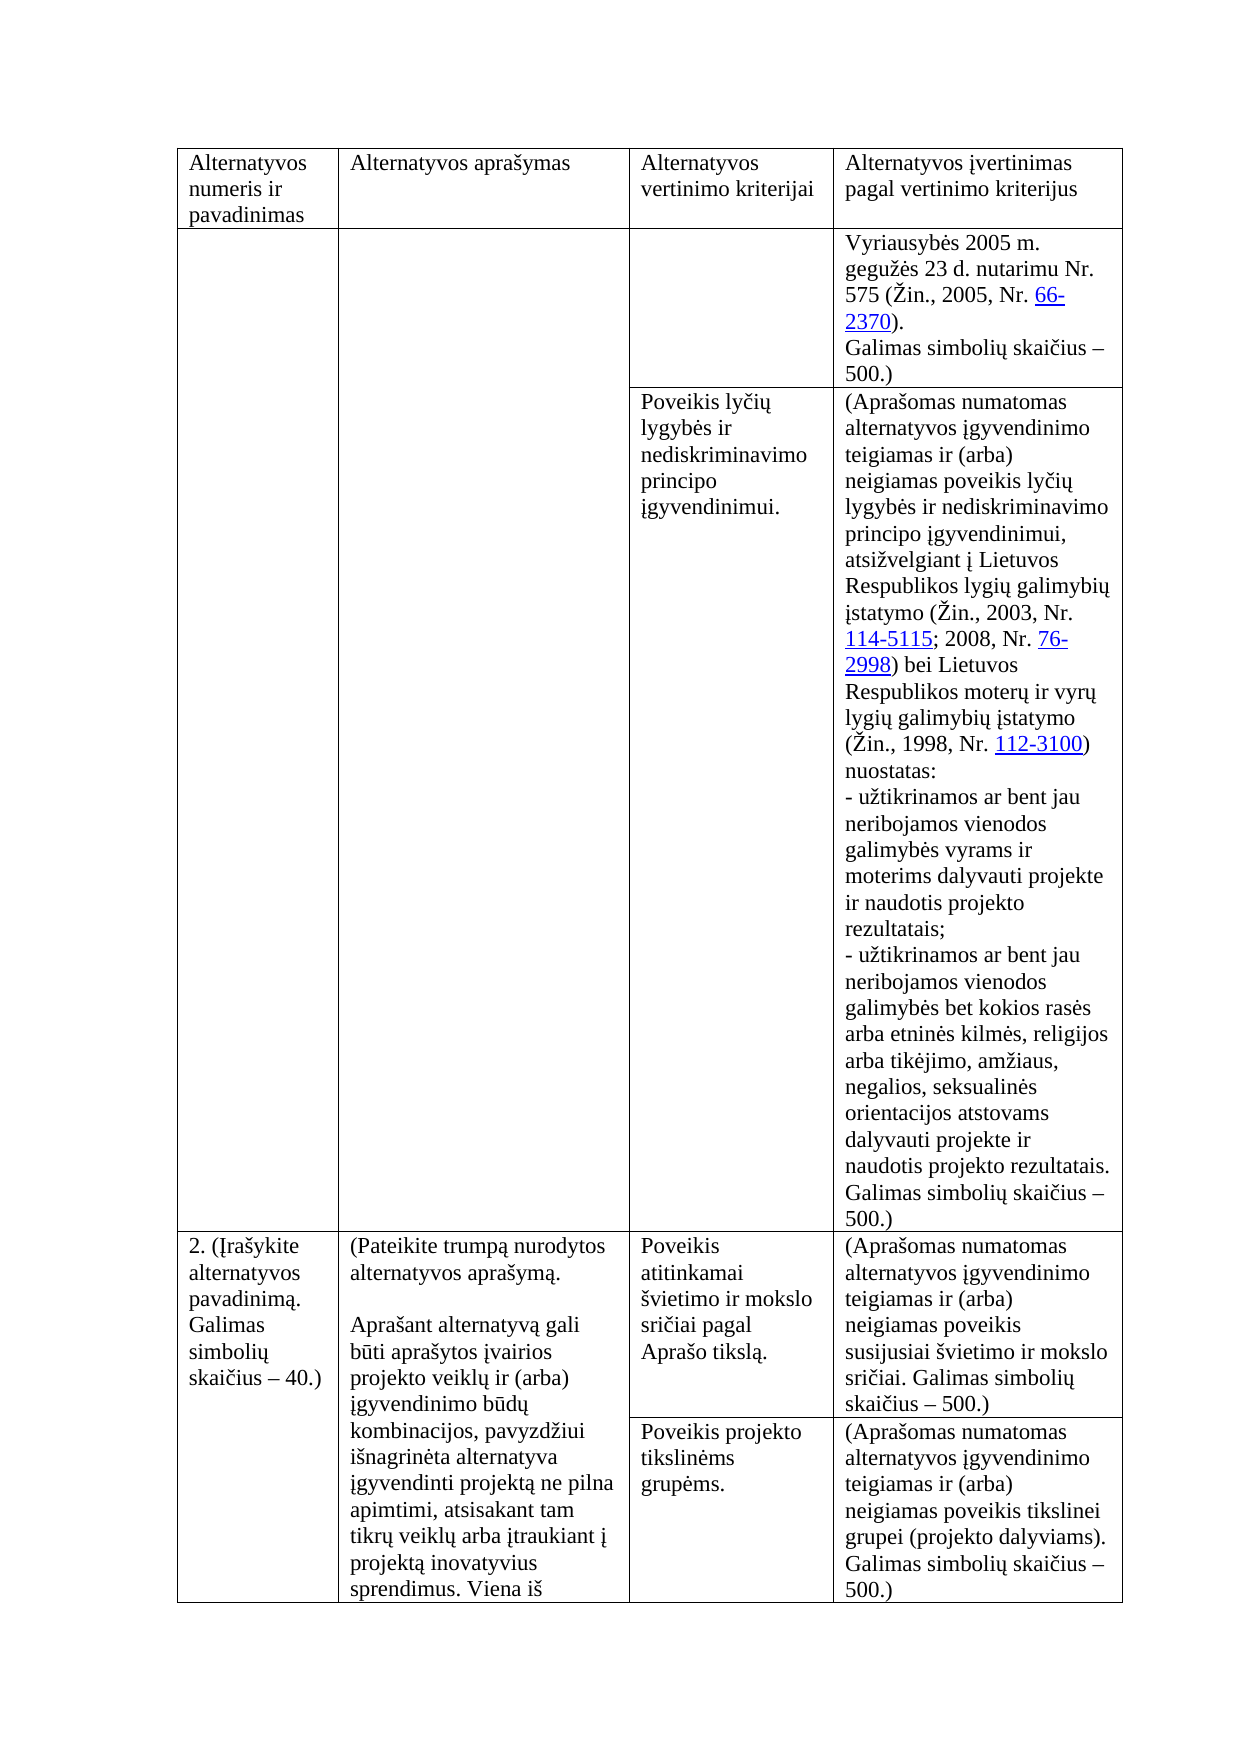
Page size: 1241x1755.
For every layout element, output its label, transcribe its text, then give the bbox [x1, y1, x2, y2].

table_cell [339, 229, 629, 387]
table_cell [178, 229, 338, 387]
table_cell Poveikis projekto tikslinėms grupėms. [630, 1418, 833, 1602]
table_header Alternatyvos numeris ir pavadinimas [178, 149, 338, 228]
table_cell [339, 387, 629, 1231]
table_header Alternatyvos vertinimo kriterijai [630, 149, 833, 228]
table_cell (Pateikite trumpą nurodytos alternatyvos aprašymą. Aprašant alternatyvą gali būti aprašytos įvairios projekto veiklų ir (arba) įgyvendinimo būdų kombinacijos, pavyzdžiui išnagrinėta alternatyva įgyvendinti projektą ne pilna apimtimi, atsisakant tam tikrų veiklų arba įtraukiant į projektą inovatyvius sprendimus. Viena iš [339, 1232, 629, 1602]
table_cell [178, 387, 338, 1231]
table_header Alternatyvos aprašymas [339, 149, 629, 228]
table_cell Poveikis lyčių lygybės ir nediskriminavimo principo įgyvendinimui. [630, 388, 833, 1231]
table_cell (Aprašomas numatomas alternatyvos įgyvendinimo teigiamas ir (arba) neigiamas poveikis lyčių lygybės ir nediskriminavimo principo įgyvendinimui, atsižvelgiant į Lietuvos Respublikos lygių galimybių įstatymo (Žin., 2003, Nr. 114-5115; 2008, Nr. 76-2998) bei Lietuvos Respublikos moterų ir vyrų lygių galimybių įstatymo (Žin., 1998, Nr. 112-3100) nuostatas: - užtikrinamos ar bent jau neribojamos vienodos galimybės vyrams ir moterims dalyvauti projekte ir naudotis projekto rezultatais; - užtikrinamos ar bent jau neribojamos vienodos galimybės bet kokios rasės arba etninės kilmės, religijos arba tikėjimo, amžiaus, negalios, seksualinės orientacijos atstovams dalyvauti projekte ir naudotis projekto rezultatais. Galimas simbolių skaičius – 500.) [834, 388, 1122, 1231]
table_cell [630, 229, 833, 387]
table_cell 2. (Įrašykite alternatyvos pavadinimą. Galimas simbolių skaičius – 40.) [178, 1232, 338, 1602]
table_header Alternatyvos įvertinimas pagal vertinimo kriterijus [834, 149, 1122, 228]
table_cell (Aprašomas numatomas alternatyvos įgyvendinimo teigiamas ir (arba) neigiamas poveikis tikslinei grupei (projekto dalyviams). Galimas simbolių skaičius – 500.) [834, 1418, 1122, 1602]
table_cell Vyriausybės 2005 m. gegužės 23 d. nutarimu Nr. 575 (Žin., 2005, Nr. 66-2370). Galimas simbolių skaičius – 500.) [834, 229, 1122, 387]
table_cell (Aprašomas numatomas alternatyvos įgyvendinimo teigiamas ir (arba) neigiamas poveikis susijusiai švietimo ir mokslo sričiai. Galimas simbolių skaičius – 500.) [834, 1232, 1122, 1417]
table_cell Poveikis atitinkamai švietimo ir mokslo sričiai pagal Aprašo tikslą. [630, 1232, 833, 1417]
